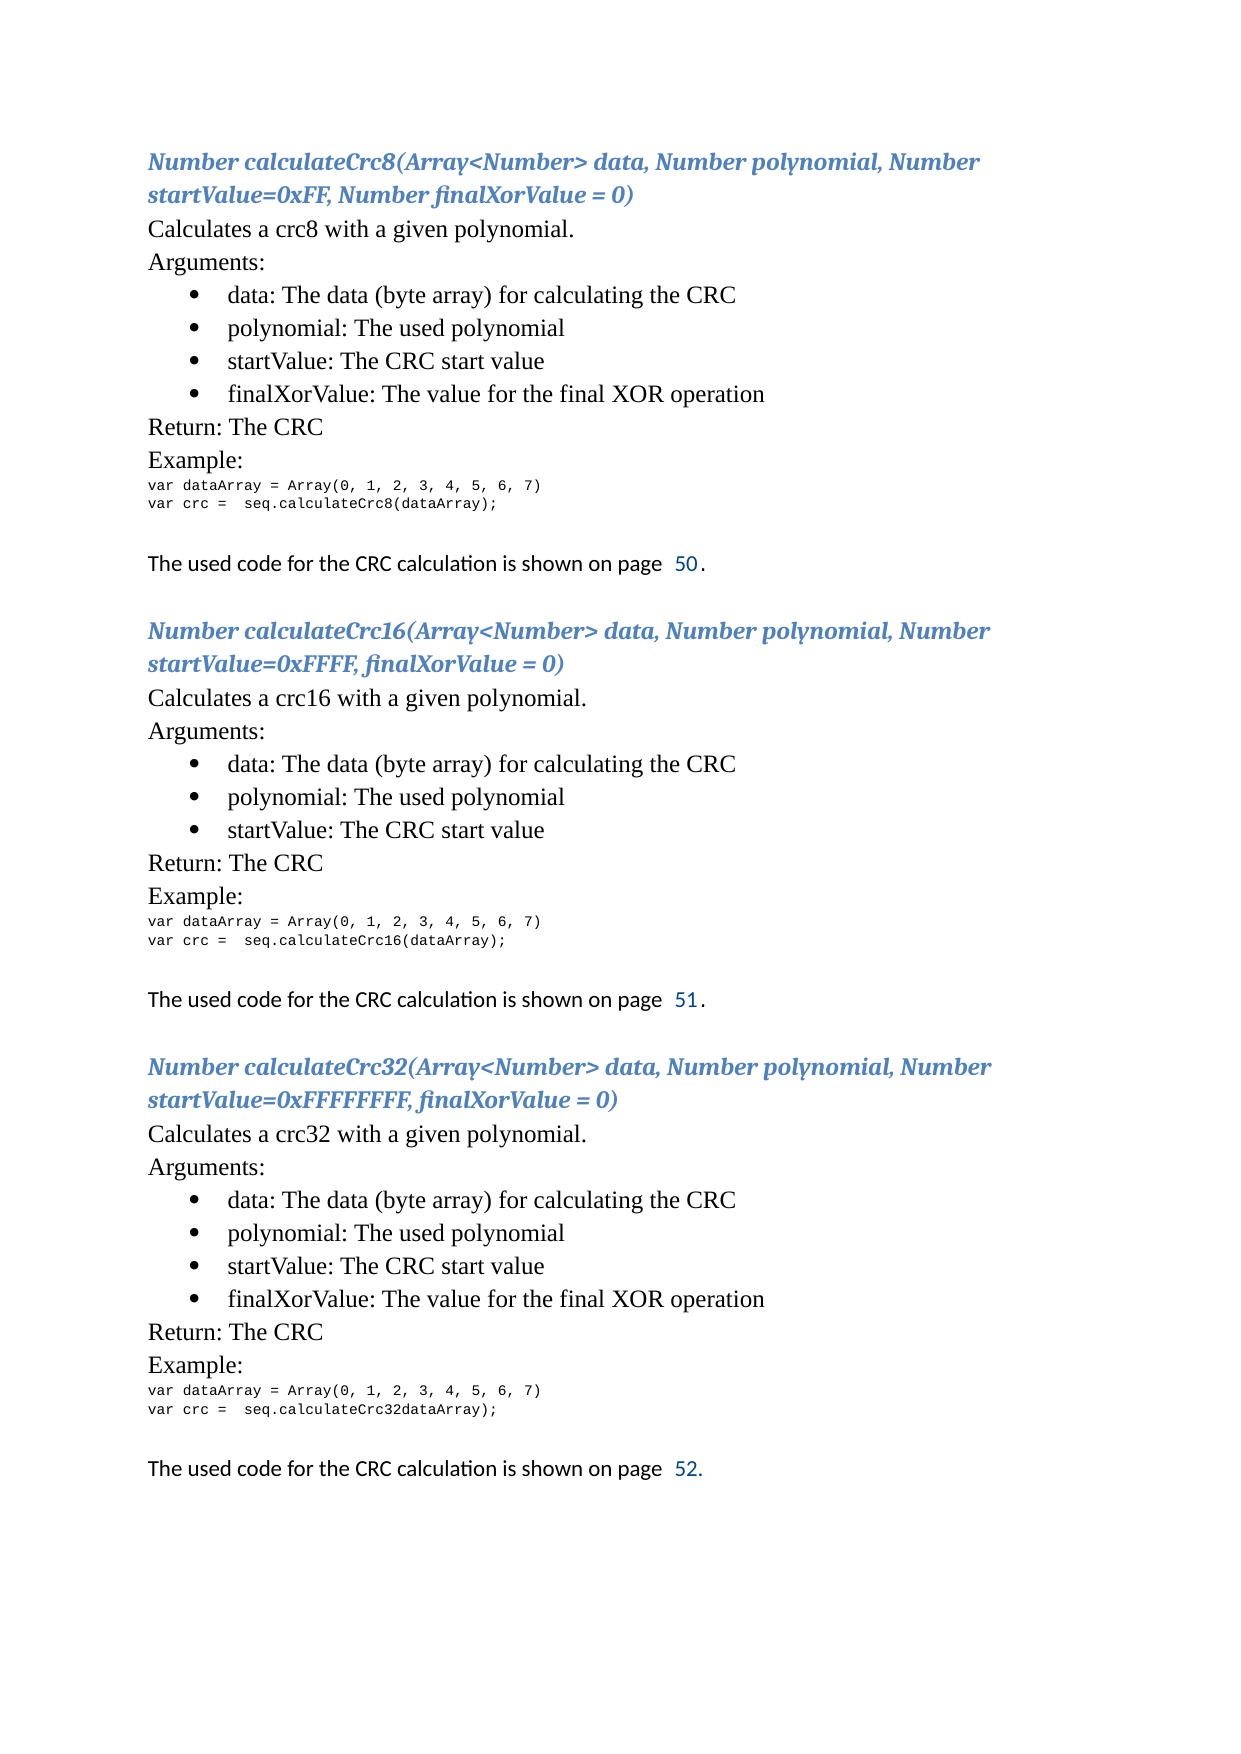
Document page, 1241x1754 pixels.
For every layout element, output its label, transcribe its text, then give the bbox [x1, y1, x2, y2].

text Arguments: [148, 1152, 1093, 1181]
text var dataArray = Array(0, 1, 2, 3, 4, 5, 6, 7) [148, 914, 1093, 931]
text var crc = seq.calculateCrc16(dataArray); [148, 933, 1093, 949]
list polynomial: The used polynomial [190, 1218, 1093, 1247]
text The used code for the CRC calculation is shown on page 51. [148, 549, 1093, 577]
text var dataArray = Array(0, 1, 2, 3, 4, 5, 6, 7) [148, 478, 1093, 494]
list startValue: The CRC start value [190, 1251, 1093, 1280]
list data: The data (byte array) for calculating the CRC [190, 749, 1093, 778]
text The used code for the CRC calculation is shown on page 52. [148, 1454, 1093, 1482]
subtitle Number calculateCrc16(Array<Number> data, Number polynomial, Number startValue=0xFFFF, finalXorValue = 0) [148, 617, 1093, 679]
text Arguments: [148, 247, 1093, 275]
text Calculates a crc8 with a given polynomial. [148, 214, 1093, 242]
text Example: [148, 1350, 1093, 1379]
text Return: The CRC [148, 1317, 1093, 1346]
list finalXorValue: The value for the final XOR operation [190, 1284, 1093, 1313]
text Example: [148, 445, 1093, 473]
text The used code for the CRC calculation is shown on page 51. [148, 985, 1093, 1013]
text Calculates a crc16 with a given polynomial. [148, 683, 1093, 712]
text var crc = seq.calculateCrc32dataArray); [148, 1402, 1093, 1419]
list polynomial: The used polynomial [190, 782, 1093, 811]
text Example: [148, 881, 1093, 910]
list data: The data (byte array) for calculating the CRC [190, 280, 1093, 308]
subtitle Number calculateCrc8(Array<Number> data, Number polynomial, Number startValue=0xFF, Number finalXorValue = 0) [148, 148, 1093, 209]
list polynomial: The used polynomial [190, 313, 1093, 341]
text Return: The CRC [148, 412, 1093, 441]
text var crc = seq.calculateCrc8(dataArray); [148, 497, 1093, 513]
text Arguments: [148, 716, 1093, 745]
list data: The data (byte array) for calculating the CRC [190, 1185, 1093, 1214]
text Return: The CRC [148, 848, 1093, 877]
list startValue: The CRC start value [190, 346, 1093, 374]
subtitle Number calculateCrc32(Array<Number> data, Number polynomial, Number startValue=0xFFFFFFFF, finalXorValue = 0) [148, 1053, 1093, 1115]
list startValue: The CRC start value [190, 815, 1093, 844]
text Calculates a crc32 with a given polynomial. [148, 1119, 1093, 1148]
list finalXorValue: The value for the final XOR operation [190, 379, 1093, 407]
text var dataArray = Array(0, 1, 2, 3, 4, 5, 6, 7) [148, 1383, 1093, 1400]
